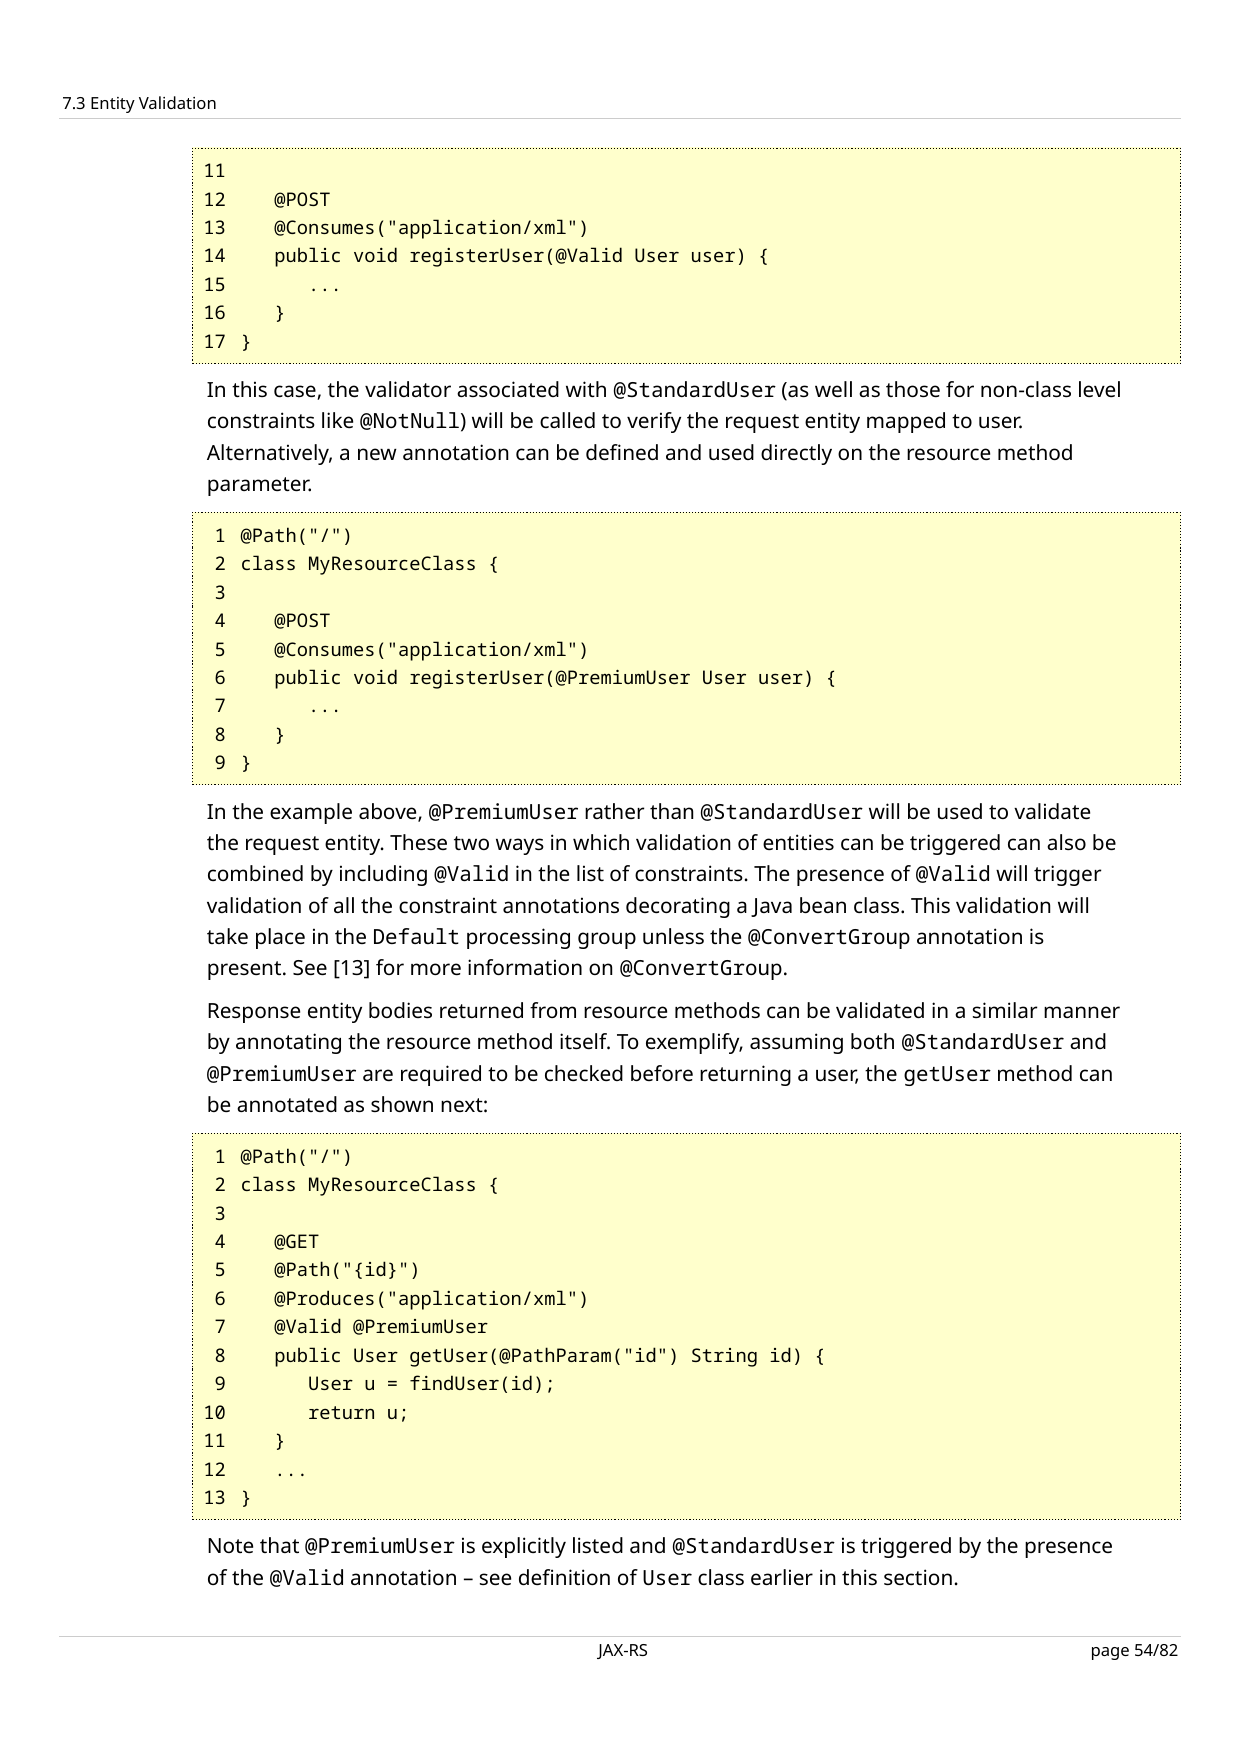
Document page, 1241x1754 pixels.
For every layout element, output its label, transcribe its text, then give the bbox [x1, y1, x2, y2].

text In the example above, @PremiumUser rather than @StandardUser will be used to validate the request entity. These two ways in which validation of entities can be triggered can also be combined by including @Valid in the list of constraints. The presence of @Valid will trigger validation of all the constraint annotations decorating a Java bean class. This validation will take place in the Default processing group unless the @ConvertGroup annotation is present. See [13] for more information on @ConvertGroup. [207, 797, 1122, 982]
list return u; [192, 1389, 1181, 1417]
list public void registerUser(@Valid User user) { [192, 233, 1181, 261]
list public void registerUser(@PremiumUser User user) { [192, 654, 1181, 683]
list } [192, 740, 1181, 785]
list ... [192, 1446, 1181, 1474]
list @Path("{id}") [192, 1247, 1181, 1275]
text Note that @PremiumUser is explicitly listed and @StandardUser is triggered by the presence of the @Valid annotation – see definition of User class earlier in this section. [207, 1532, 1122, 1591]
list @Path("/") [192, 1133, 1181, 1161]
list ... [192, 683, 1181, 711]
list } [192, 1474, 1181, 1520]
list @Consumes("application/xml") [192, 204, 1181, 233]
list public User getUser(@PathParam("id") String id) { [192, 1332, 1181, 1361]
list } [192, 711, 1181, 740]
text In this case, the validator associated with @StandardUser (as well as those for non-class level constraints like @NotNull) will be called to verify the request entity mapped to user. Alternatively, a new annotation can be defined and used directly on the resource method parameter. [207, 375, 1122, 498]
list @POST [192, 176, 1181, 204]
list @Path("/") [192, 512, 1181, 541]
list } [192, 318, 1181, 364]
list } [192, 290, 1181, 318]
list class MyResourceClass { [192, 1161, 1181, 1190]
list User u = findUser(id); [192, 1361, 1181, 1389]
list @Consumes("application/xml") [192, 626, 1181, 654]
list @GET [192, 1218, 1181, 1247]
list class MyResourceClass { [192, 541, 1181, 569]
list ... [192, 261, 1181, 290]
list @Valid @PremiumUser [192, 1304, 1181, 1332]
list @Produces("application/xml") [192, 1275, 1181, 1304]
list } [192, 1417, 1181, 1446]
list @POST [192, 597, 1181, 626]
text Response entity bodies returned from resource methods can be validated in a similar manner by annotating the resource method itself. To exemplify, assuming both @StandardUser and @PremiumUser are required to be checked before returning a user, the getUser method can be annotated as shown next: [207, 996, 1122, 1118]
